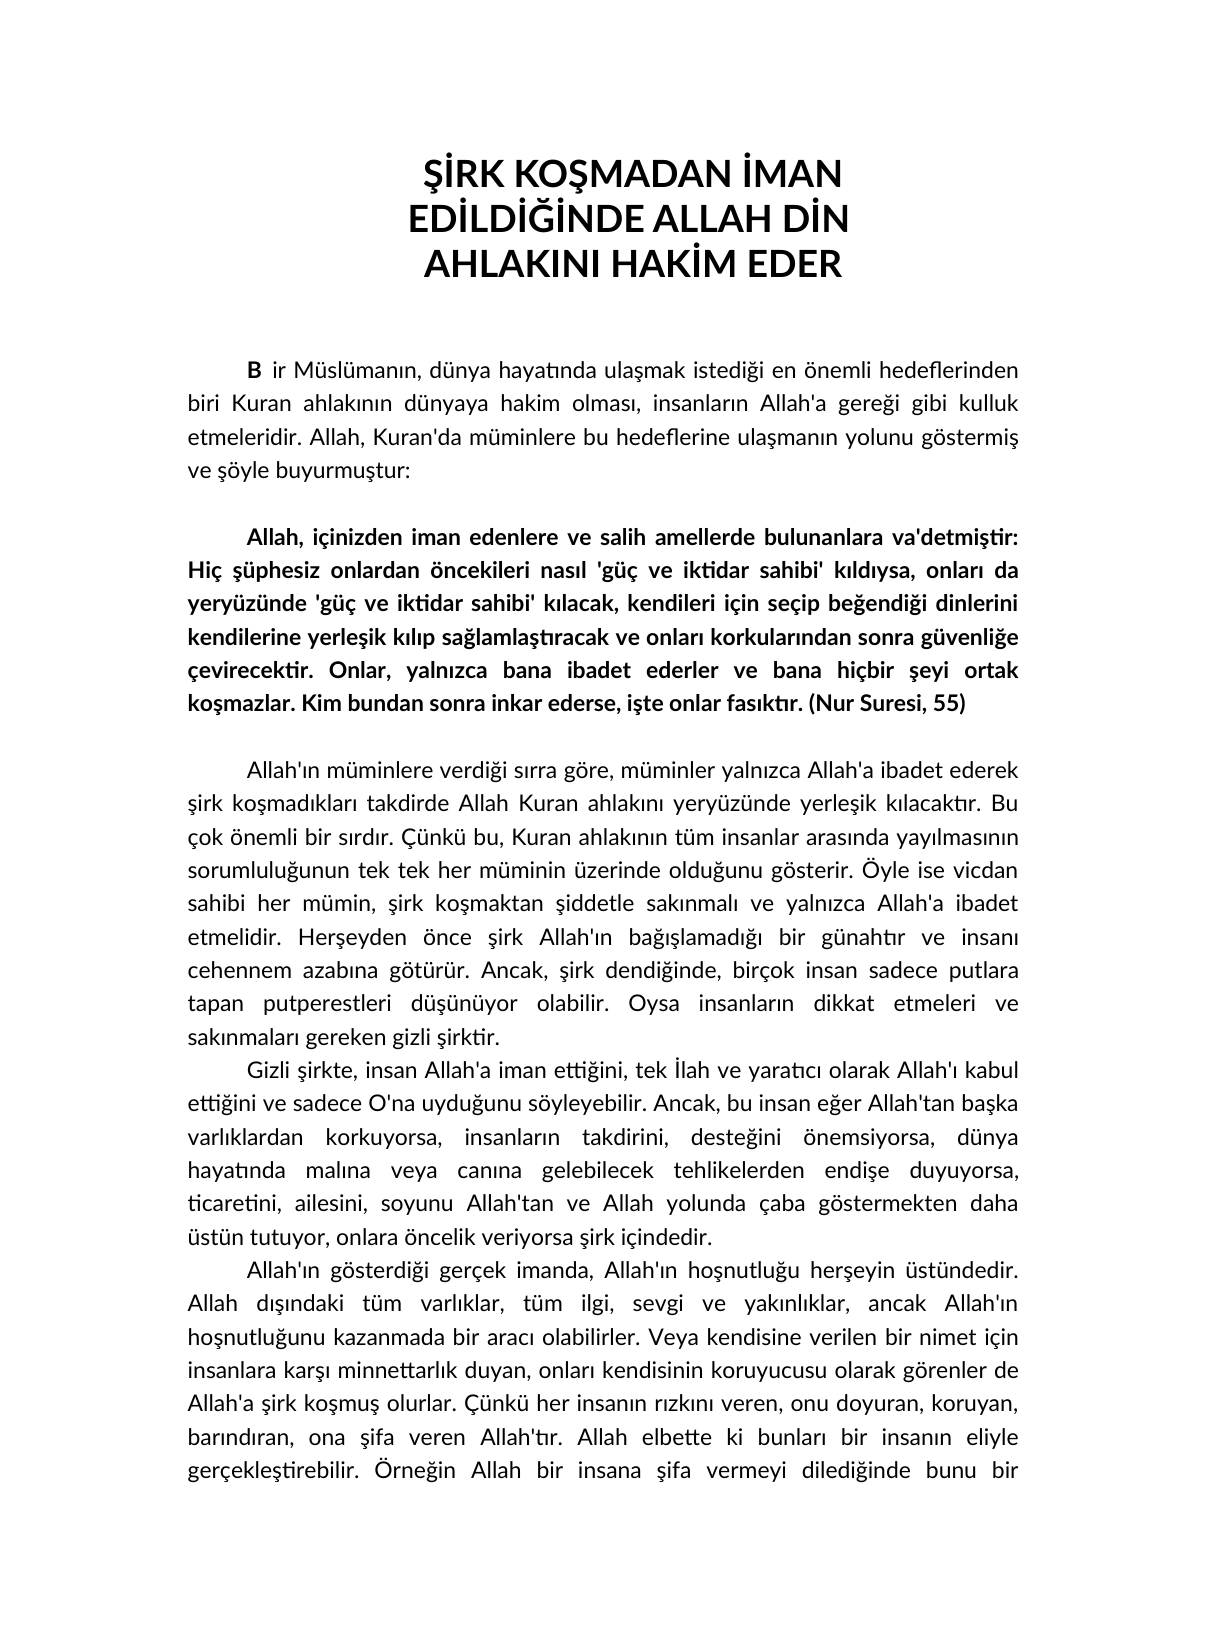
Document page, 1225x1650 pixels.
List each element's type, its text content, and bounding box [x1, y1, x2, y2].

text Allah, içinizden iman edenlere ve salih amellerde bulunanlara va'detmiştir: Hiç şüphesiz onlardan öncekileri nasıl 'güç ve iktidar sahibi' kıldıysa, onları da yeryüzünde 'güç ve iktidar sahibi' kılacak, kendileri için seçip beğendiği dinlerini kendilerine yerleşik kılıp sağlamlaştıracak ve onları korkularından sonra güvenliğe çevirecektir. Onlar, yalnızca bana ibadet ederler ve bana hiçbir şeyi ortak koşmazlar. Kim bundan sonra inkar ederse, işte onlar fasıktır. (Nur Suresi, 55) [187, 518, 1020, 718]
text Allah'ın müminlere verdiği sırra göre, müminler yalnızca Allah'a ibadet ederek şirk koşmadıkları takdirde Allah Kuran ahlakını yeryüzünde yerleşik kılacaktır. Bu çok önemli bir sırdır. Çünkü bu, Kuran ahlakının tüm insanlar arasında yayılmasının sorumluluğunun tek tek her müminin üzerinde olduğunu gösterir. Öyle ise vicdan sahibi her mümin, şirk koşmaktan şiddetle sakınmalı ve yalnızca Allah'a ibadet etmelidir. Herşeyden önce şirk Allah'ın bağışlamadığı bir günahtır ve insanı cehennem azabına götürür. Ancak, şirk dendiğinde, birçok insan sadece putlara tapan putperestleri düşünüyor olabilir. Oysa insanların dikkat etmeleri ve sakınmaları gereken gizli şirktir. [187, 752, 1020, 1052]
text Bir Müslümanın, dünya hayatında ulaşmak istediği en önemli hedeflerinden biri Kuran ahlakının dünyaya hakim olması, insanların Allah'a gereği gibi kulluk etmeleridir. Allah, Kuran'da müminlere bu hedeflerine ulaşmanın yolunu göstermiş ve şöyle buyurmuştur: [187, 352, 1020, 485]
text ŞİRK KOŞMADAN İMAN EDİLDİĞİNDE ALLAH DİN [247, 150, 1020, 240]
text Allah'ın gösterdiği gerçek imanda, Allah'ın hoşnutluğu herşeyin üstündedir. Allah dışındaki tüm varlıklar, tüm ilgi, sevgi ve yakınlıklar, ancak Allah'ın hoşnutluğunu kazanmada bir aracı olabilirler. Veya kendisine verilen bir nimet için insanlara karşı minnettarlık duyan, onları kendisinin koruyucusu olarak görenler de Allah'a şirk koşmuş olurlar. Çünkü her insanın rızkını veren, onu doyuran, koruyan, barındıran, ona şifa veren Allah'tır. Allah elbette ki bunları bir insanın eliyle gerçekleştirebilir. Örneğin Allah bir insana şifa vermeyi dilediğinde bunu bir [187, 1252, 1020, 1485]
text Gizli şirkte, insan Allah'a iman ettiğini, tek İlah ve yaratıcı olarak Allah'ı kabul ettiğini ve sadece O'na uyduğunu söyleyebilir. Ancak, bu insan eğer Allah'tan başka varlıklardan korkuyorsa, insanların takdirini, desteğini önemsiyorsa, dünya hayatında malına veya canına gelebilecek tehlikelerden endişe duyuyorsa, ticaretini, ailesini, soyunu Allah'tan ve Allah yolunda çaba göstermekten daha üstün tutuyor, onlara öncelik veriyorsa şirk içindedir. [187, 1052, 1020, 1252]
text AHLAKINI HAKİM EDER [187, 240, 1020, 285]
